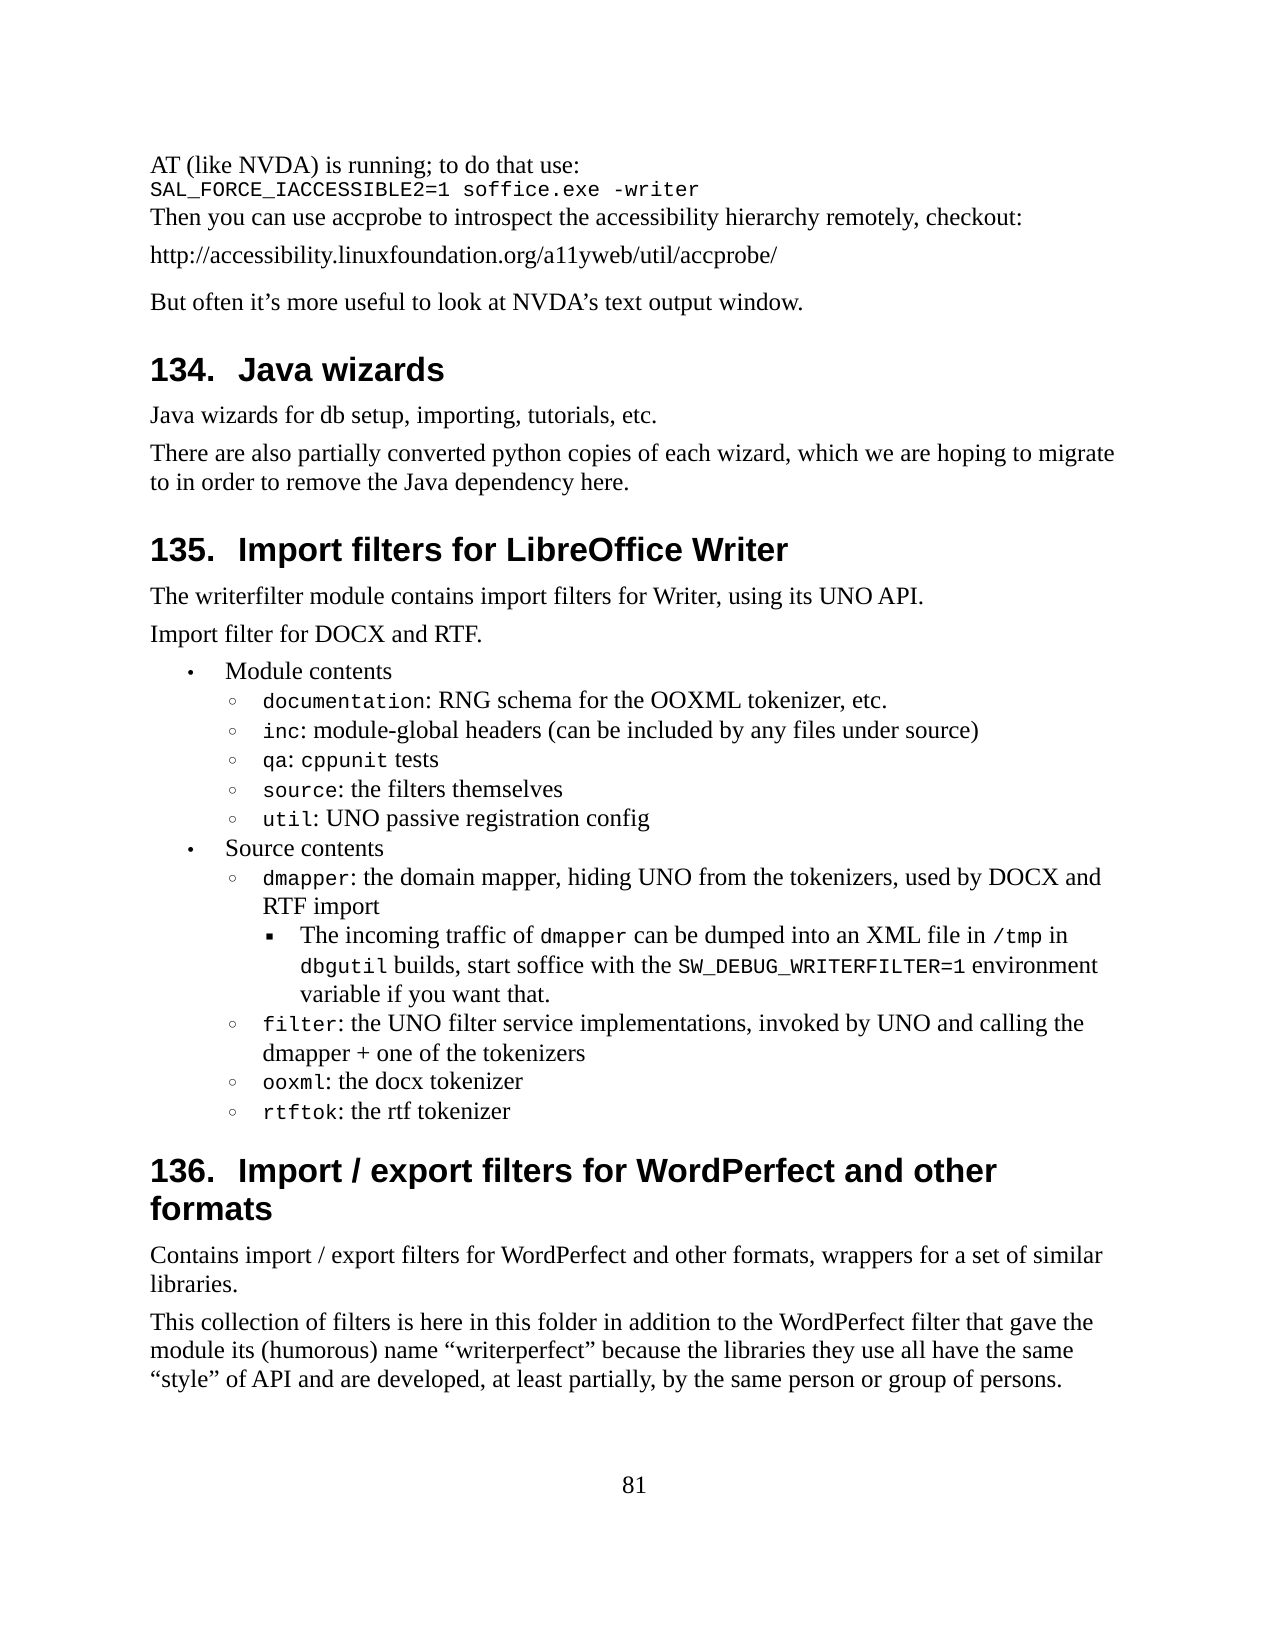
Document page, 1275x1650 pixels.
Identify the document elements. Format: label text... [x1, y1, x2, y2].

text But often it’s more useful to look at NVDA’s text output window. [150, 287, 1125, 316]
list dmapper: the domain mapper, hiding UNO from the tokenizers, used by DOCX and RTF import [225, 862, 1125, 920]
text This collection of filters is here in this folder in addition to the WordPerfect filter that gave the module its (humorous) name “writerperfect” because the libraries they use all have the same “style” of API and are developed, at least partially, by the same person or group of persons. [150, 1307, 1125, 1393]
text Import filter for DOCX and RTF. [150, 619, 1125, 647]
text http://accessibility.linuxfoundation.org/a11yweb/util/accprobe/ [150, 240, 1125, 269]
text Contains import / export filters for WordPerfect and other formats, wrappers for a set of similar libraries. [150, 1240, 1125, 1298]
text AT (like NVDA) is running; to do that use: [150, 150, 1125, 179]
subtitle Import / export filters for WordPerfect and other formats [150, 1151, 1125, 1228]
subtitle Import filters for LibreOffice Writer [150, 530, 1125, 568]
text Java wizards for db setup, importing, tutorials, etc. [150, 401, 1125, 429]
list documentation: RNG schema for the OOXML tokenizer, etc. [225, 685, 1125, 715]
list qa: cppunit tests [225, 744, 1125, 774]
text SAL_FORCE_IACCESSIBLE2=1 soffice.exe -writer [150, 179, 1125, 202]
list Module contents [187, 656, 1125, 685]
list util: UNO passive registration config [225, 803, 1125, 833]
list source: the filters themselves [225, 774, 1125, 803]
list The incoming traffic of dmapper can be dumped into an XML file in /tmp in dbgutil builds, start soffice with the SW_DEBUG_WRITERFILTER=1 environment variable if you want that. [262, 920, 1125, 1008]
list inc: module-global headers (can be included by any files under source) [225, 715, 1125, 744]
list ooxml: the docx tokenizer [225, 1066, 1125, 1096]
text Then you can use accprobe to introspect the accessibility hierarchy remotely, checkout: [150, 202, 1125, 231]
list filter: the UNO filter service implementations, invoked by UNO and calling the dmapper + one of the tokenizers [225, 1008, 1125, 1066]
text There are also partially converted python copies of each wizard, which we are hoping to migrate to in order to remove the Java dependency here. [150, 438, 1125, 496]
list rtftok: the rtf tokenizer [225, 1096, 1125, 1126]
list Source contents [187, 833, 1125, 862]
text The writerfilter module contains import filters for Writer, using its UNO API. [150, 581, 1125, 610]
subtitle Java wizards [150, 349, 1125, 388]
